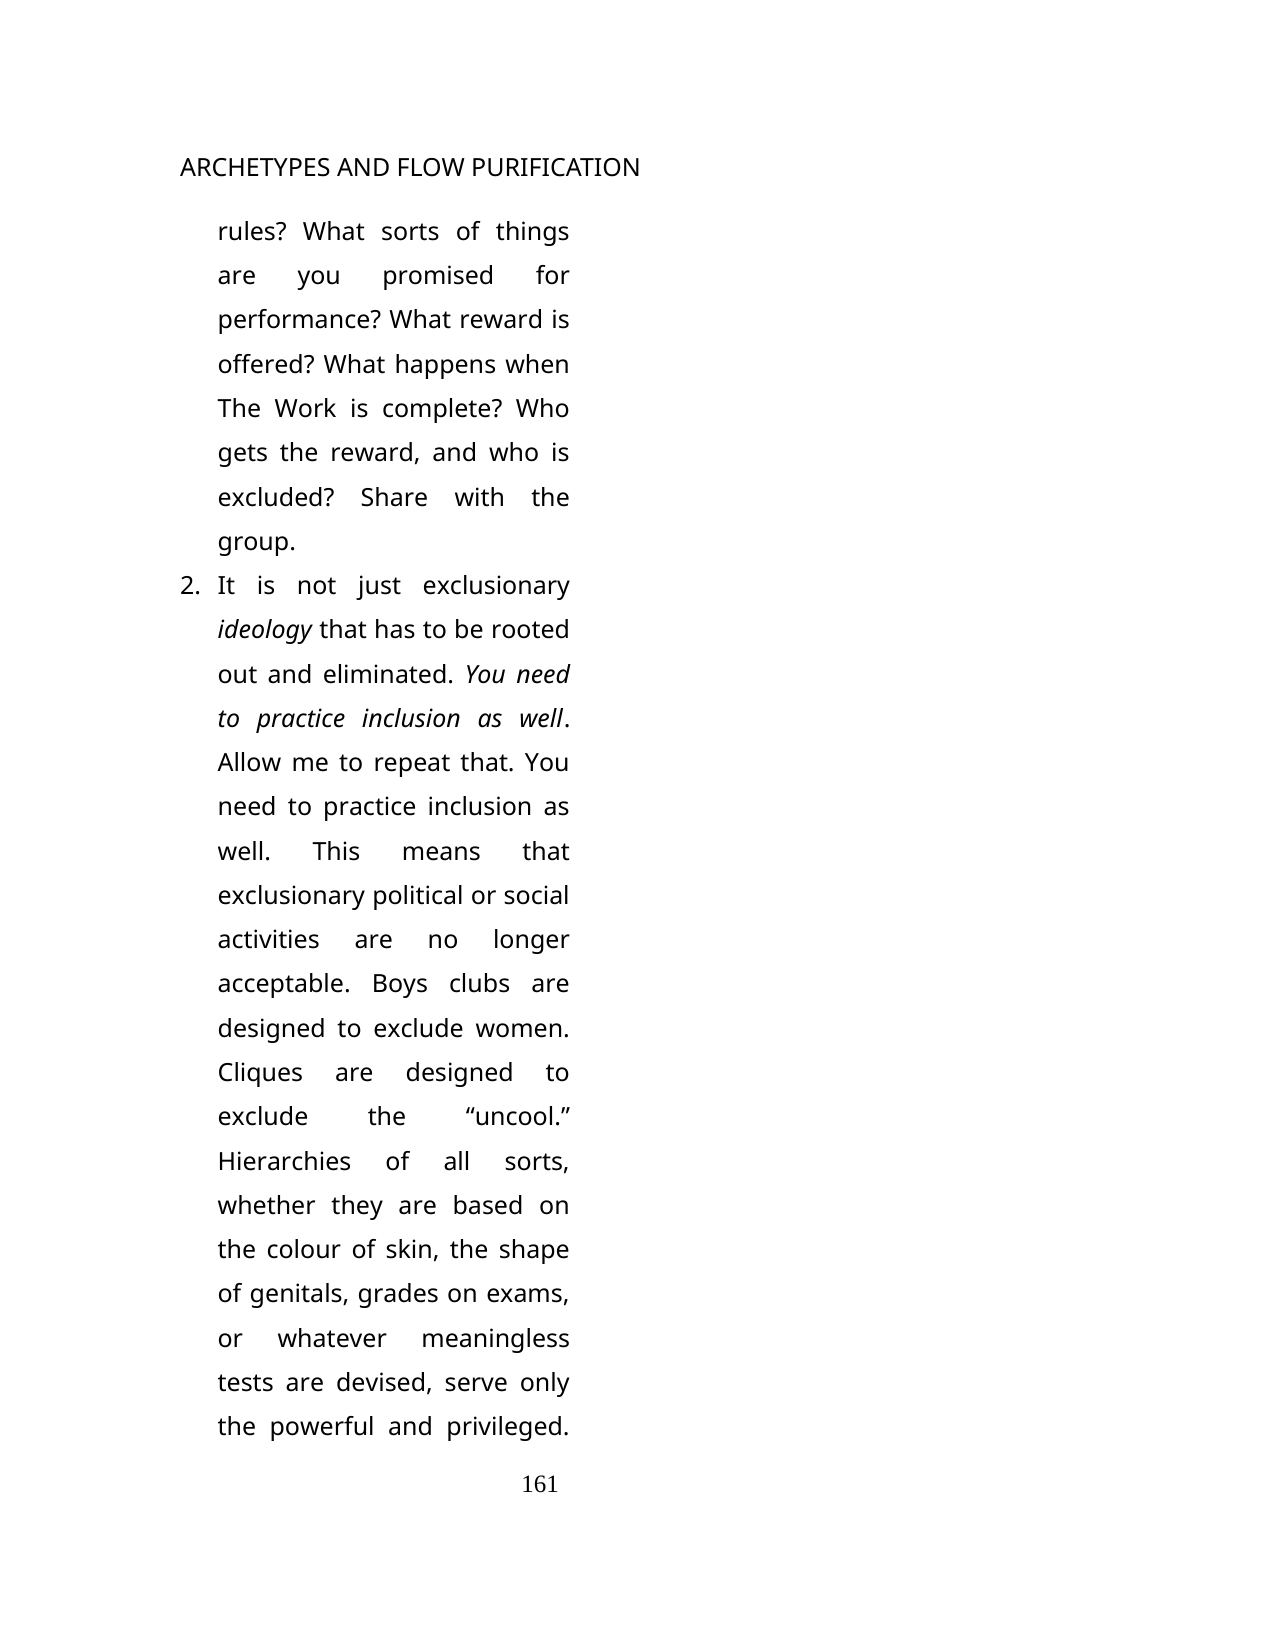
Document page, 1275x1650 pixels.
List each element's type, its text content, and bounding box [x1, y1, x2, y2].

list rules? What sorts of things are you promised for performance? What reward is offered? What happens when The Work is complete? Who gets the reward, and who is excluded? Share with the group. [180, 213, 570, 557]
list It is not just exclusionary ideology that has to be rooted out and eliminated. You need to practice inclusion as well. Allow me to repeat that. You need to practice inclusion as well. This means that exclusionary political or social activities are no longer acceptable. Boys clubs are designed to exclude women. Cliques are designed to exclude the “uncool.” Hierarchies of all sorts, whether they are based on the colour of skin, the shape of genitals, grades on exams, or whatever meaningless tests are devised, serve only the powerful and privileged. [180, 568, 570, 1443]
